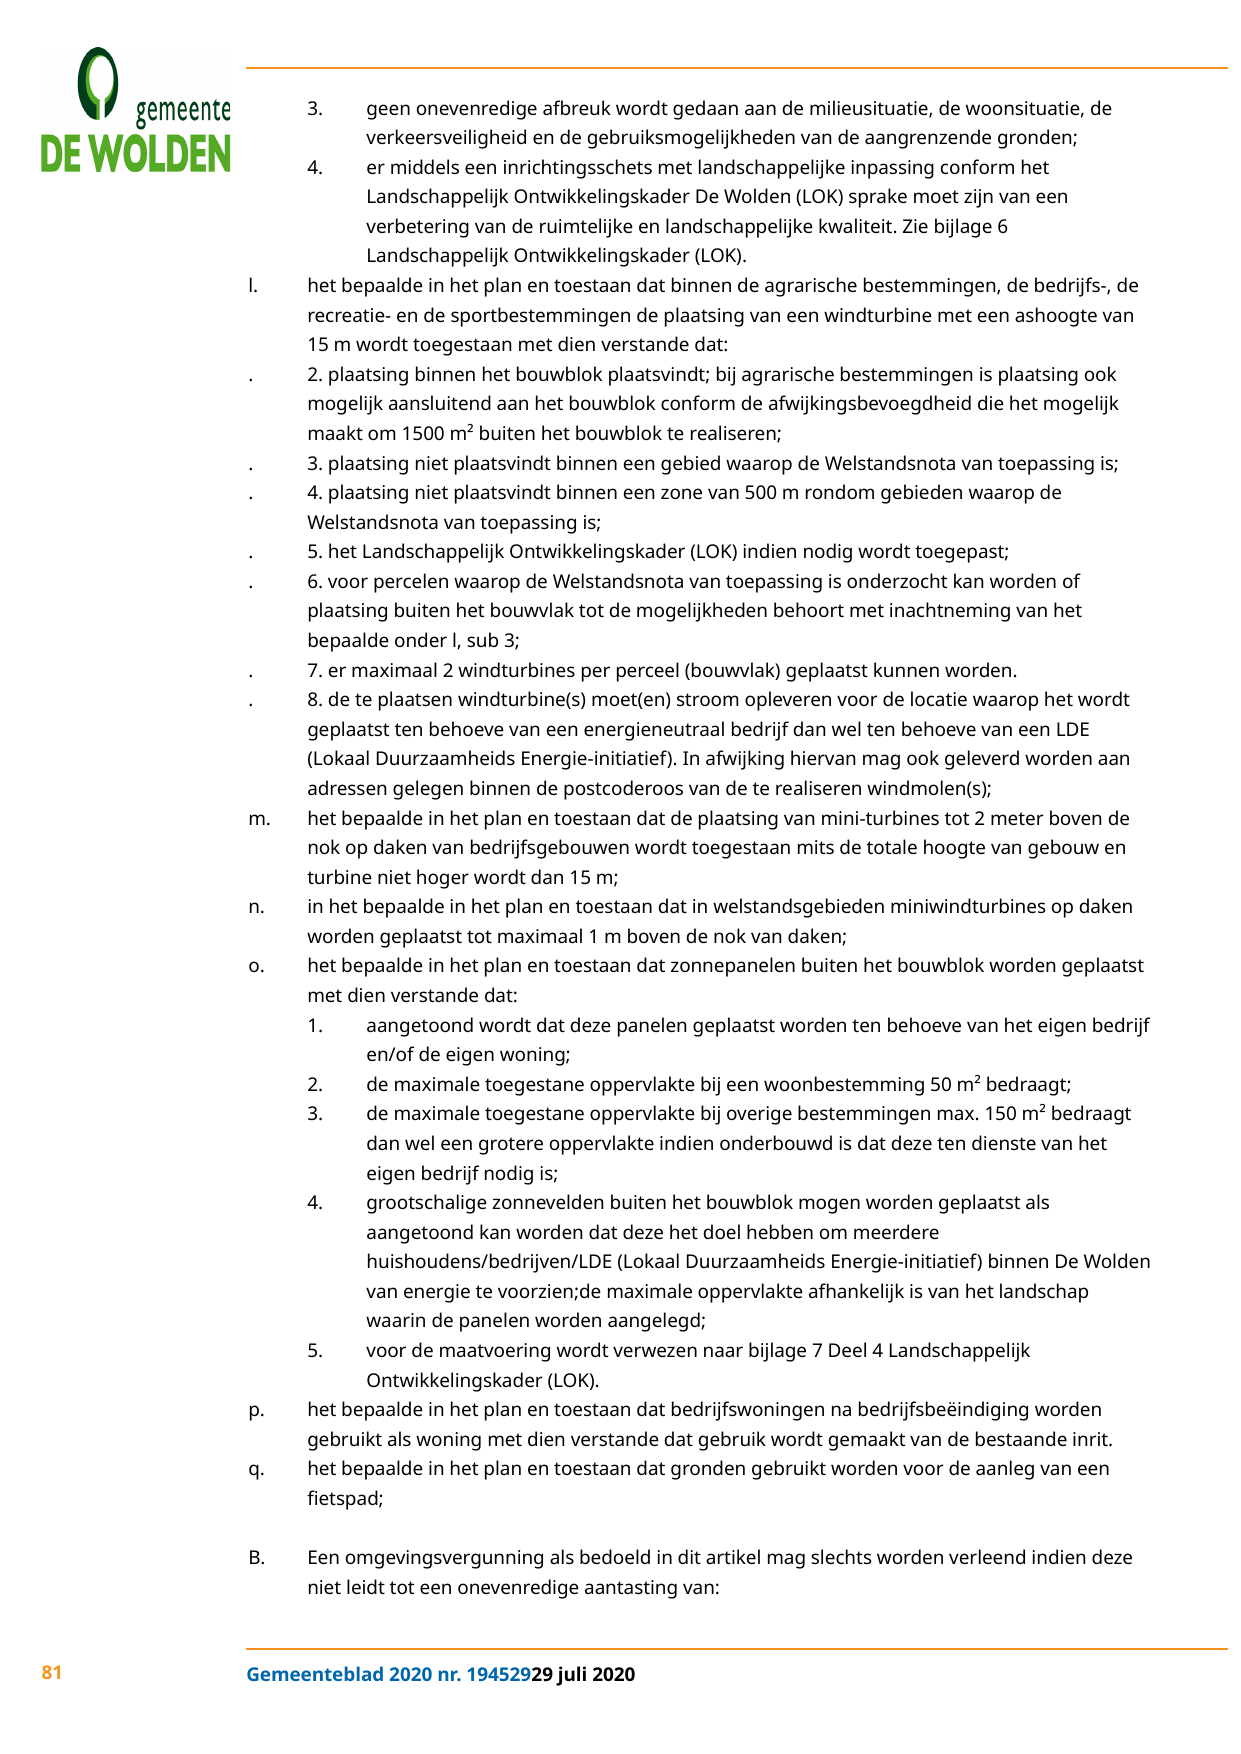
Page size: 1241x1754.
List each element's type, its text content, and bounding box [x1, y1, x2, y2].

list in het bepaalde in het plan en toestaan dat in welstandsgebieden miniwindturbines op daken worden geplaatst tot maximaal 1 m boven de nok van daken; [248, 893, 1152, 949]
list aangetoond wordt dat deze panelen geplaatst worden ten behoeve van het eigen bedrijf en/of de eigen woning; [307, 1012, 1152, 1067]
picture [41, 47, 231, 172]
list voor de maatvoering wordt verwezen naar bijlage 7 Deel 4 Landschappelijk Ontwikkelingskader (LOK). [307, 1337, 1152, 1393]
list 4. plaatsing niet plaatsvindt binnen een zone van 500 m rondom gebieden waarop de Welstandsnota van toepassing is; [248, 479, 1152, 535]
list 8. de te plaatsen windturbine(s) moet(en) stroom opleveren voor de locatie waarop het wordt geplaatst ten behoeve van een energieneutraal bedrijf dan wel ten behoeve van een LDE (Lokaal Duurzaamheids Energie-initiatief). In afwijking hiervan mag ook geleverd worden aan adressen gelegen binnen de postcoderoos van de te realiseren windmolen(s); [248, 686, 1152, 801]
list het bepaalde in het plan en toestaan dat binnen de agrarische bestemmingen, de bedrijfs-, de recreatie- en de sportbestemmingen de plaatsing van een windturbine met een ashoogte van 15 m wordt toegestaan met dien verstande dat: [248, 272, 1152, 357]
list Een omgevingsvergunning als bedoeld in dit artikel mag slechts worden verleend indien deze niet leidt tot een onevenredige aantasting van: [248, 1544, 1152, 1600]
list 5. het Landschappelijk Ontwikkelingskader (LOK) indien nodig wordt toegepast; [248, 538, 1152, 564]
list 3. plaatsing niet plaatsvindt binnen een gebied waarop de Welstandsnota van toepassing is; [248, 450, 1152, 476]
list het bepaalde in het plan en toestaan dat zonnepanelen buiten het bouwblok worden geplaatst met dien verstande dat: [248, 953, 1152, 1008]
list er middels een inrichtingsschets met landschappelijke inpassing conform het Landschappelijk Ontwikkelingskader De Wolden (LOK) sprake moet zijn van een verbetering van de ruimtelijke en landschappelijke kwaliteit. Zie bijlage 6 Landschappelijk Ontwikkelingskader (LOK). [307, 154, 1152, 268]
list het bepaalde in het plan en toestaan dat de plaatsing van mini-turbines tot 2 meter boven de nok op daken van bedrijfsgebouwen wordt toegestaan mits de totale hoogte van gebouw en turbine niet hoger wordt dan 15 m; [248, 805, 1152, 890]
list de maximale toegestane oppervlakte bij overige bestemmingen max. 150 m² bedraagt dan wel een grotere oppervlakte indien onderbouwd is dat deze ten dienste van het eigen bedrijf nodig is; [307, 1101, 1152, 1186]
list grootschalige zonnevelden buiten het bouwblok mogen worden geplaatst als aangetoond kan worden dat deze het doel hebben om meerdere huishoudens/bedrijven/LDE (Lokaal Duurzaamheids Energie-initiatief) binnen De Wolden van energie te voorzien;de maximale oppervlakte afhankelijk is van het landschap waarin de panelen worden aangelegd; [307, 1189, 1152, 1333]
list de maximale toegestane oppervlakte bij een woonbestemming 50 m² bedraagt; [307, 1071, 1152, 1097]
list het bepaalde in het plan en toestaan dat bedrijfswoningen na bedrijfsbeëindiging worden gebruikt als woning met dien verstande dat gebruik wordt gemaakt van de bestaande inrit. [248, 1396, 1152, 1452]
list 2. plaatsing binnen het bouwblok plaatsvindt; bij agrarische bestemmingen is plaatsing ook mogelijk aansluitend aan het bouwblok conform de afwijkingsbevoegdheid die het mogelijk maakt om 1500 m² buiten het bouwblok te realiseren; [248, 361, 1152, 446]
list geen onevenredige afbreuk wordt gedaan aan de milieusituatie, de woonsituatie, de verkeersveiligheid en de gebruiksmogelijkheden van de aangrenzende gronden; [307, 95, 1152, 150]
list het bepaalde in het plan en toestaan dat gronden gebruikt worden voor de aanleg van een fietspad; [248, 1456, 1152, 1511]
list 6. voor percelen waarop de Welstandsnota van toepassing is onderzocht kan worden of plaatsing buiten het bouwvlak tot de mogelijkheden behoort met inachtneming van het bepaalde onder l, sub 3; [248, 568, 1152, 653]
list 7. er maximaal 2 windturbines per perceel (bouwvlak) geplaatst kunnen worden. [248, 657, 1152, 683]
